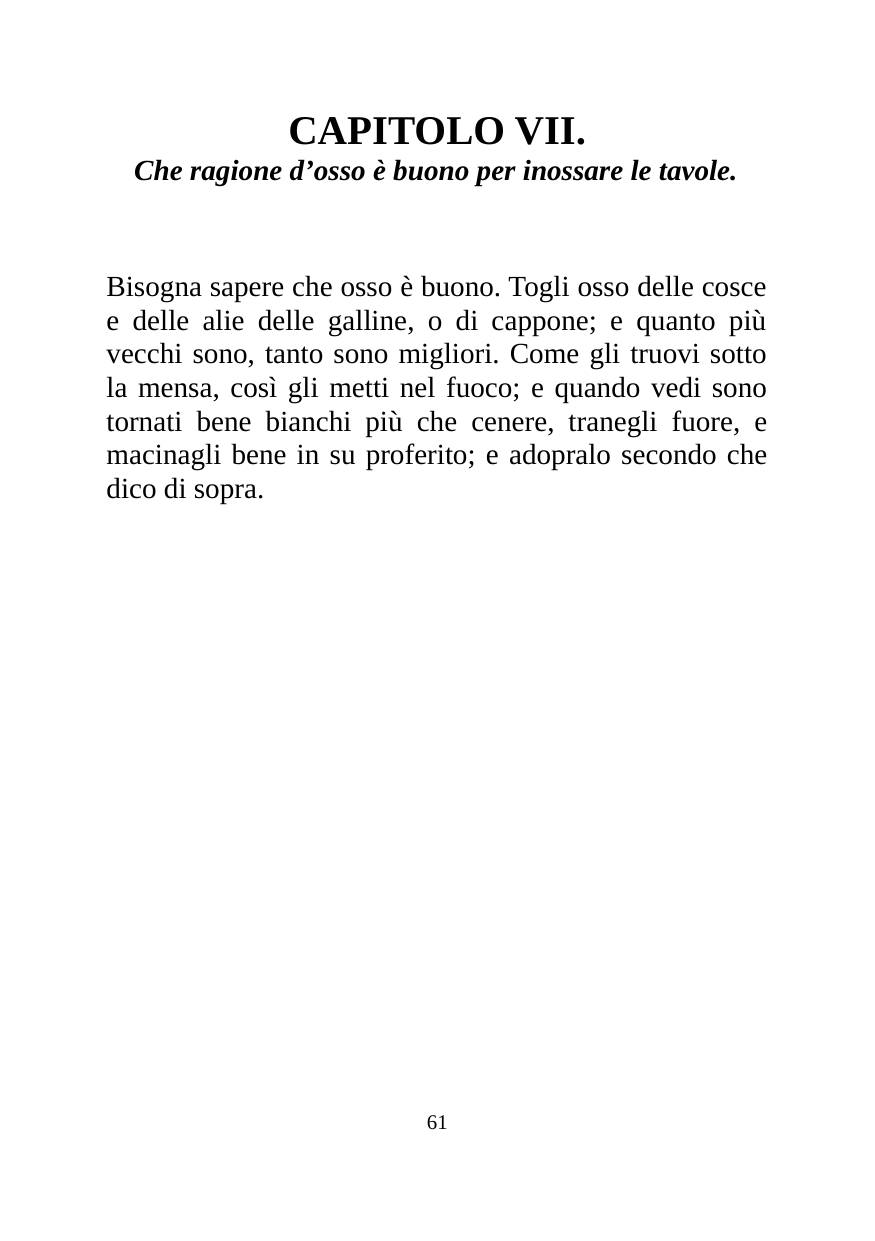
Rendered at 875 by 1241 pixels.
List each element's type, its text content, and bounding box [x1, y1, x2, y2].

text Bisogna sapere che osso è buono. Togli osso delle cosce e delle alie delle galline, o di cappone; e quanto più vecchi sono, tanto sono migliori. Come gli truovi sotto la mensa, così gli metti nel fuoco; e quando vedi sono tornati bene bianchi più che cenere, tranegli fuore, e macinagli bene in su proferito; e adopralo secondo che dico di sopra. [106, 269, 768, 504]
subtitle CAPITOLO VII. Che ragione d’osso è buono per inossare le tavole. [106, 106, 768, 187]
